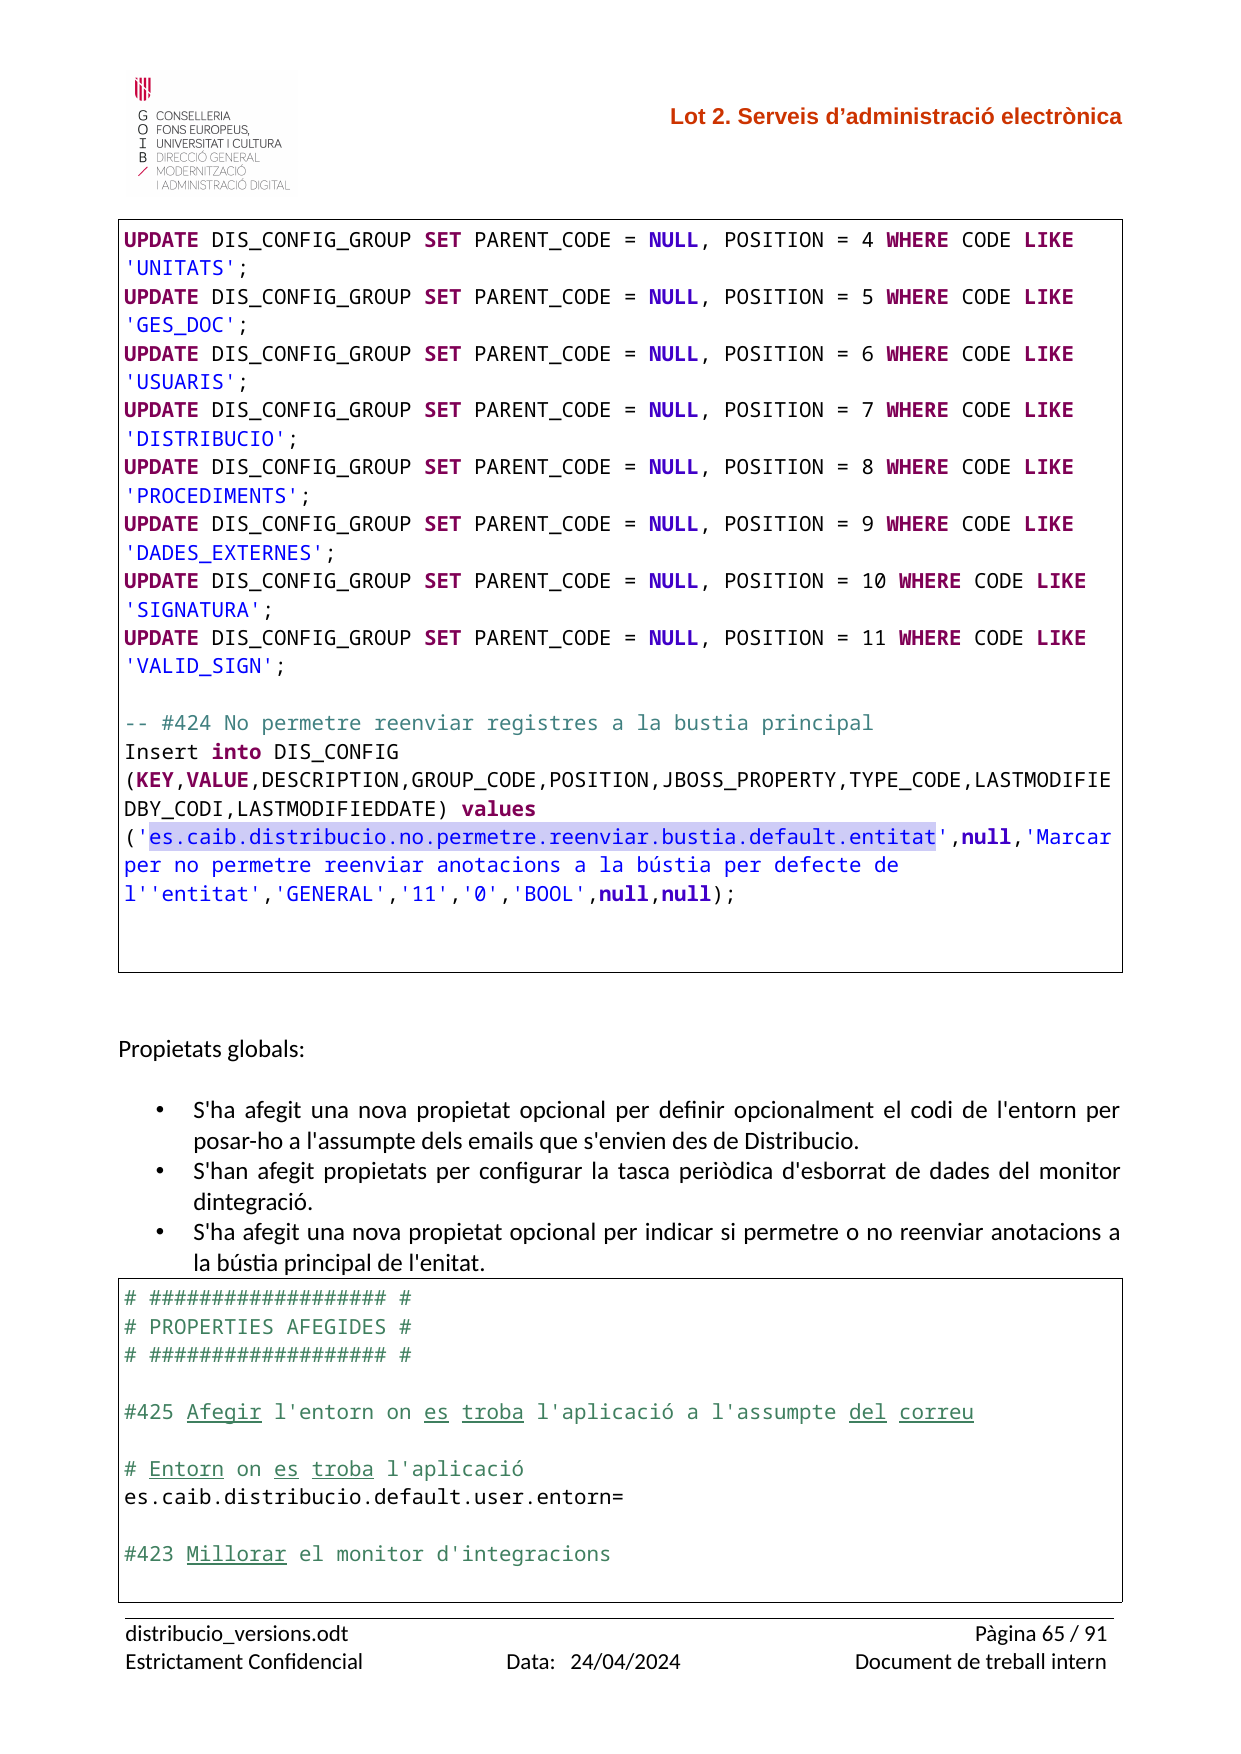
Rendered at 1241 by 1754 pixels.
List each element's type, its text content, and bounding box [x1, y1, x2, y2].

list S'ha afegit una nova propietat opcional per indicar si permetre o no reenviar anotacions a la bústia principal de l'enitat. [156, 1216, 1122, 1277]
text Propietats globals: [118, 1033, 1122, 1064]
picture [126, 70, 299, 197]
table_header # ################### # # PROPERTIES AFEGIDES # # ################### # #425 Afegir l'entorn on es troba l'aplicació a l'assumpte del correu # Entorn on es troba l'aplicació es.caib.distribucio.default.user.entorn= #423 Millorar el monitor d'integracions [119, 1279, 1122, 1602]
list S'ha afegit una nova propietat opcional per definir opcionalment el codi de l'entorn per posar-ho a l'assumpte dels emails que s'envien des de Distribucio. [156, 1094, 1122, 1155]
list S'han afegit propietats per configurar la tasca periòdica d'esborrat de dades del monitor dintegració. [156, 1155, 1122, 1216]
table_header UPDATE DIS_CONFIG_GROUP SET PARENT_CODE = NULL, POSITION = 4 WHERE CODE LIKE 'UNITATS'; UPDATE DIS_CONFIG_GROUP SET PARENT_CODE = NULL, POSITION = 5 WHERE CODE LIKE 'GES_DOC'; UPDATE DIS_CONFIG_GROUP SET PARENT_CODE = NULL, POSITION = 6 WHERE CODE LIKE 'USUARIS'; UPDATE DIS_CONFIG_GROUP SET PARENT_CODE = NULL, POSITION = 7 WHERE CODE LIKE 'DISTRIBUCIO'; UPDATE DIS_CONFIG_GROUP SET PARENT_CODE = NULL, POSITION = 8 WHERE CODE LIKE 'PROCEDIMENTS'; UPDATE DIS_CONFIG_GROUP SET PARENT_CODE = NULL, POSITION = 9 WHERE CODE LIKE 'DADES_EXTERNES'; UPDATE DIS_CONFIG_GROUP SET PARENT_CODE = NULL, POSITION = 10 WHERE CODE LIKE 'SIGNATURA'; UPDATE DIS_CONFIG_GROUP SET PARENT_CODE = NULL, POSITION = 11 WHERE CODE LIKE 'VALID_SIGN'; -- #424 No permetre reenviar registres a la bustia principal Insert into DIS_CONFIG (KEY,VALUE,DESCRIPTION,GROUP_CODE,POSITION,JBOSS_PROPERTY,TYPE_CODE,LASTMODIFIEDBY_CODI,LASTMODIFIEDDATE) values ('es.caib.distribucio.no.permetre.reenviar.bustia.default.entitat',null,'Marcar per no permetre reenviar anotacions a la bústia per defecte de l''entitat','GENERAL','11','0','BOOL',null,null); [119, 220, 1122, 972]
